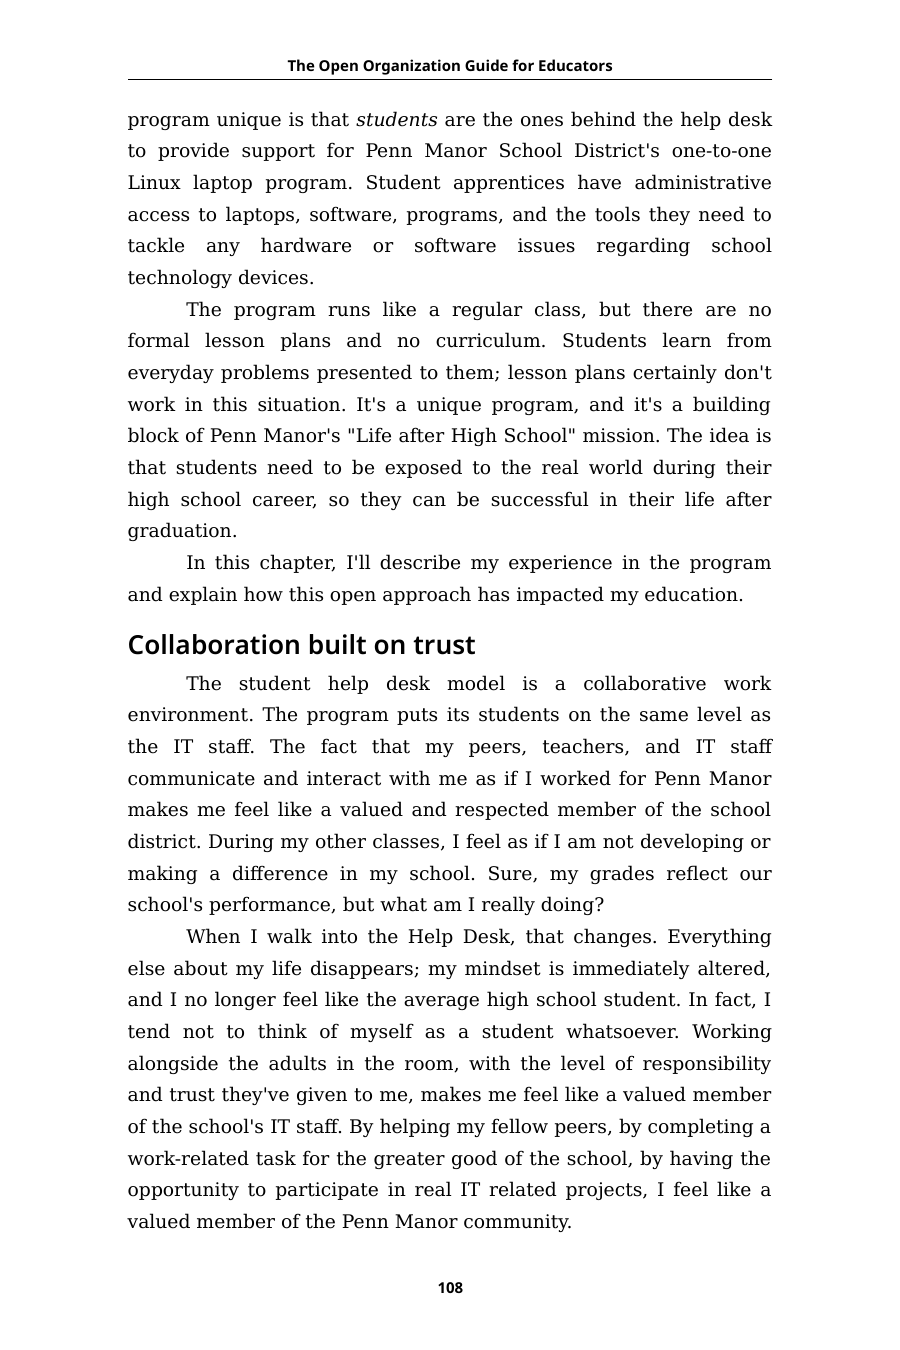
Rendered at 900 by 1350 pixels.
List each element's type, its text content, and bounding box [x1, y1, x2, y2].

subtitle Collaboration built on trust [127, 630, 772, 660]
text program unique is that students are the ones behind the help desk to provide support for Penn Manor School District's one-to-one Linux laptop program. Student apprentices have administrative access to laptops, software, programs, and the tools they need to tackle any hardware or software issues regarding school technology devices. [127, 109, 772, 289]
text The program runs like a regular class, but there are no formal lesson plans and no curriculum. Students learn from everyday problems presented to them; lesson plans certainly don't work in this situation. It's a unique program, and it's a building block of Penn Manor's "Life after High School" mission. The idea is that students need to be exposed to the real world during their high school career, so they can be successful in their life after graduation. [127, 299, 772, 542]
text When I walk into the Help Desk, that changes. Everything else about my life disappears; my mindset is immediately altered, and I no longer feel like the average high school student. In fact, I tend not to think of myself as a student whatsoever. Working alongside the adults in the room, with the level of responsibility and trust they've given to me, makes me feel like a valued member of the school's IT staff. By helping my fellow peers, by completing a work-related task for the greater good of the school, by having the opportunity to participate in real IT related projects, I feel like a valued member of the Penn Manor community. [127, 926, 772, 1233]
text In this chapter, I'll describe my experience in the program and explain how this open approach has impacted my education. [127, 552, 772, 606]
text The student help desk model is a collaborative work environment. The program puts its students on the same level as the IT staff. The fact that my peers, teachers, and IT staff communicate and interact with me as if I worked for Penn Manor makes me feel like a valued and respected member of the school district. During my other classes, I feel as if I am not developing or making a difference in my school. Sure, my grades reflect our school's performance, but what am I really doing? [127, 673, 772, 916]
